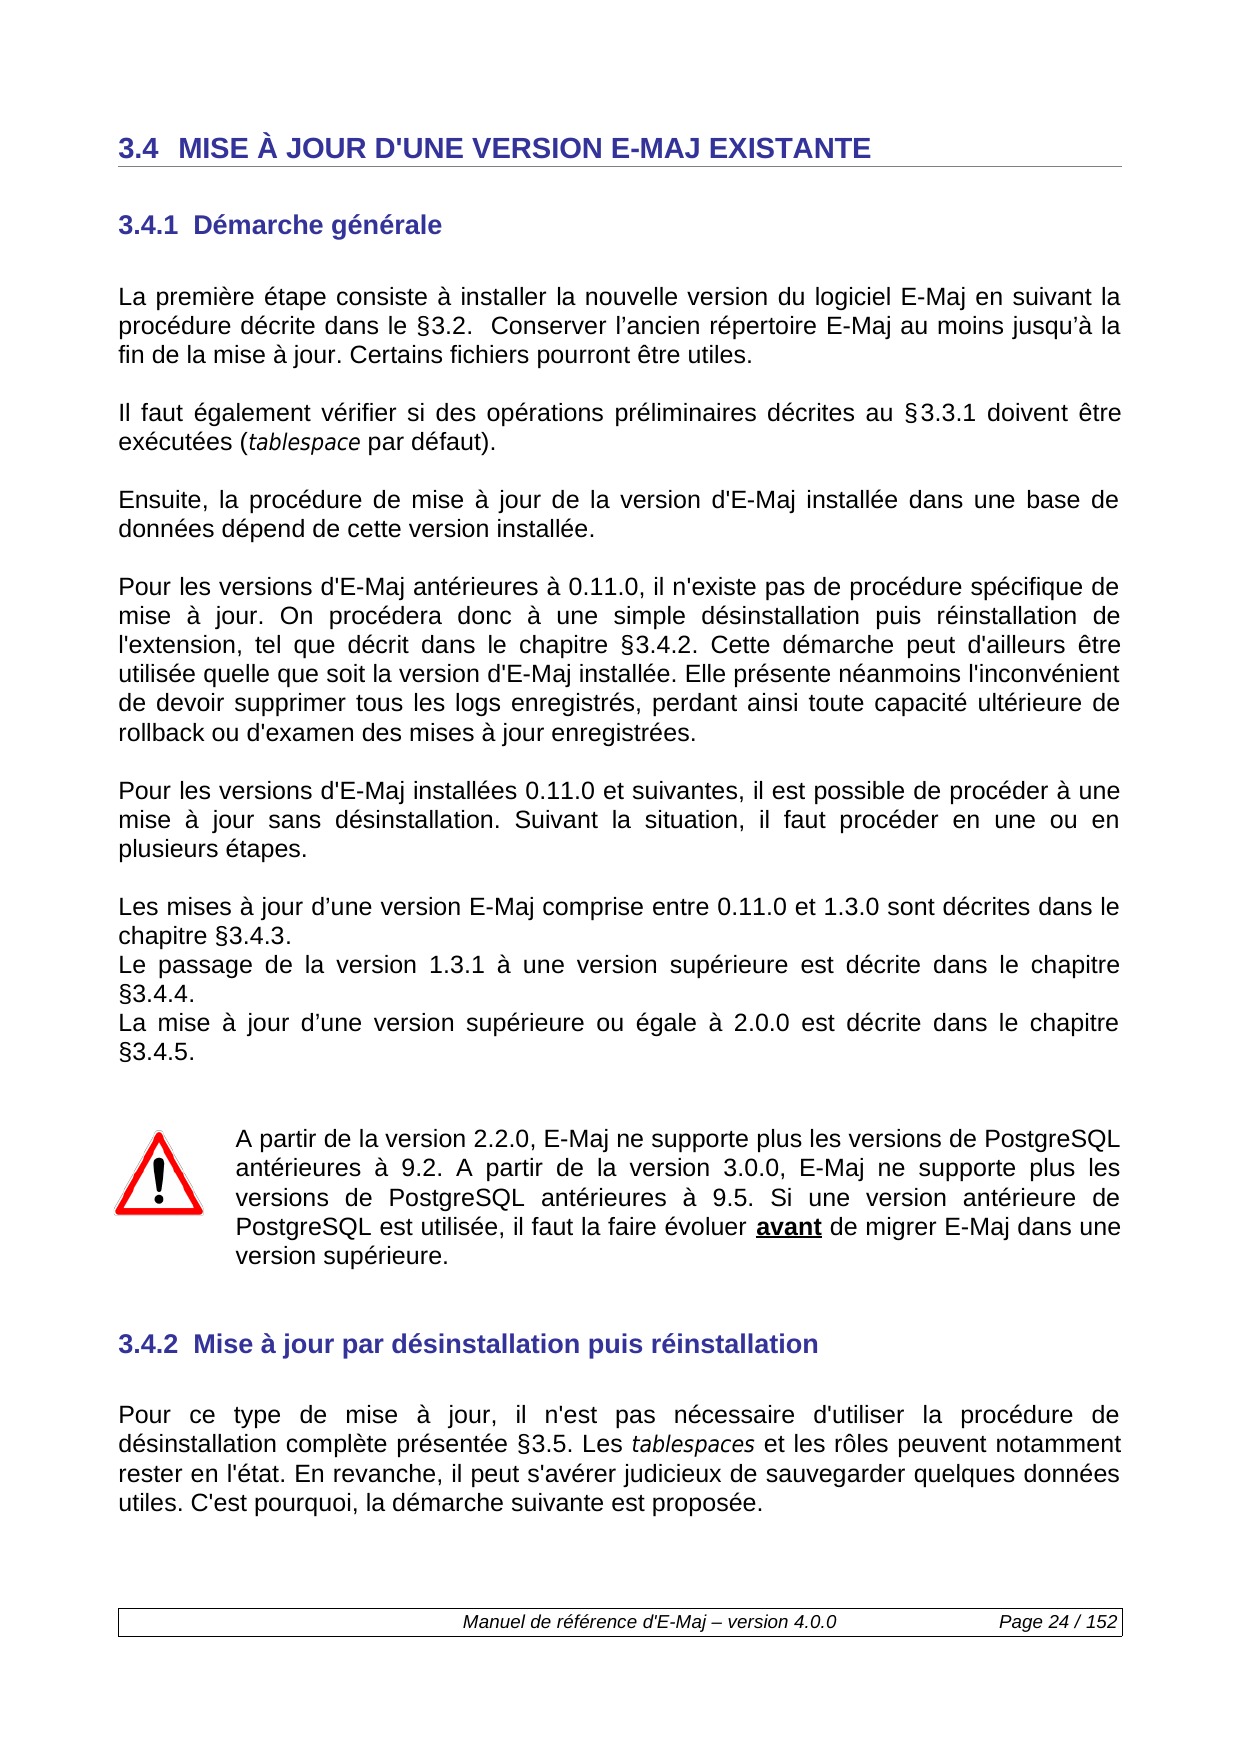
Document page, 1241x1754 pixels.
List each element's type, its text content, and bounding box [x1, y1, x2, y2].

picture [113, 1130, 204, 1216]
subtitle Mise à jour d'une version E-Maj existante [118, 131, 1122, 166]
text La mise à jour d’une version supérieure ou égale à 2.0.0 est décrite dans le chapitre §3.4.5. [118, 1008, 1122, 1066]
text Les mises à jour d’une version E-Maj comprise entre 0.11.0 et 1.3.0 sont décrites dans le chapitre §3.4.3. [118, 892, 1122, 950]
text Pour ce type de mise à jour, il n'est pas nécessaire d'utiliser la procédure de désinstallation complète présentée §3.5. Les tablespaces et les rôles peuvent notamment rester en l'état. En revanche, il peut s'avérer judicieux de sauvegarder quelques données utiles. C'est pourquoi, la démarche suivante est proposée. [118, 1400, 1122, 1517]
subtitle Mise à jour par désinstallation puis réinstallation [118, 1328, 1122, 1359]
list Il faut également vérifier si des opérations préliminaires décrites au §3.3.1 doivent être exécutées (tablespace par défaut). [118, 398, 1122, 456]
text Pour les versions d'E-Maj antérieures à 0.11.0, il n'existe pas de procédure spécifique de mise à jour. On procédera donc à une simple désinstallation puis réinstallation de l'extension, tel que décrit dans le chapitre §3.4.2. Cette démarche peut d'ailleurs être utilisée quelle que soit la version d'E-Maj installée. Elle présente néanmoins l'inconvénient de devoir supprimer tous les logs enregistrés, perdant ainsi toute capacité ultérieure de rollback ou d'examen des mises à jour enregistrées. [118, 572, 1122, 746]
text La première étape consiste à installer la nouvelle version du logiciel E-Maj en suivant la procédure décrite dans le §3.2. Conserver l’ancien répertoire E-Maj au moins jusqu’à la fin de la mise à jour. Certains fichiers pourront être utiles. [118, 281, 1122, 369]
text Ensuite, la procédure de mise à jour de la version d'E-Maj installée dans une base de données dépend de cette version installée. [118, 485, 1122, 543]
text A partir de la version 2.2.0, E-Maj ne supporte plus les versions de PostgreSQL antérieures à 9.2. A partir de la version 3.0.0, E-Maj ne supporte plus les versions de PostgreSQL antérieures à 9.5. Si une version antérieure de PostgreSQL est utilisée, il faut la faire évoluer avant de migrer E-Maj dans une version supérieure. [235, 1124, 1122, 1269]
subtitle Démarche générale [118, 209, 1122, 240]
text Le passage de la version 1.3.1 à une version supérieure est décrite dans le chapitre §3.4.4. [118, 950, 1122, 1008]
text Pour les versions d'E-Maj installées 0.11.0 et suivantes, il est possible de procéder à une mise à jour sans désinstallation. Suivant la situation, il faut procéder en une ou en plusieurs étapes. [118, 776, 1122, 863]
